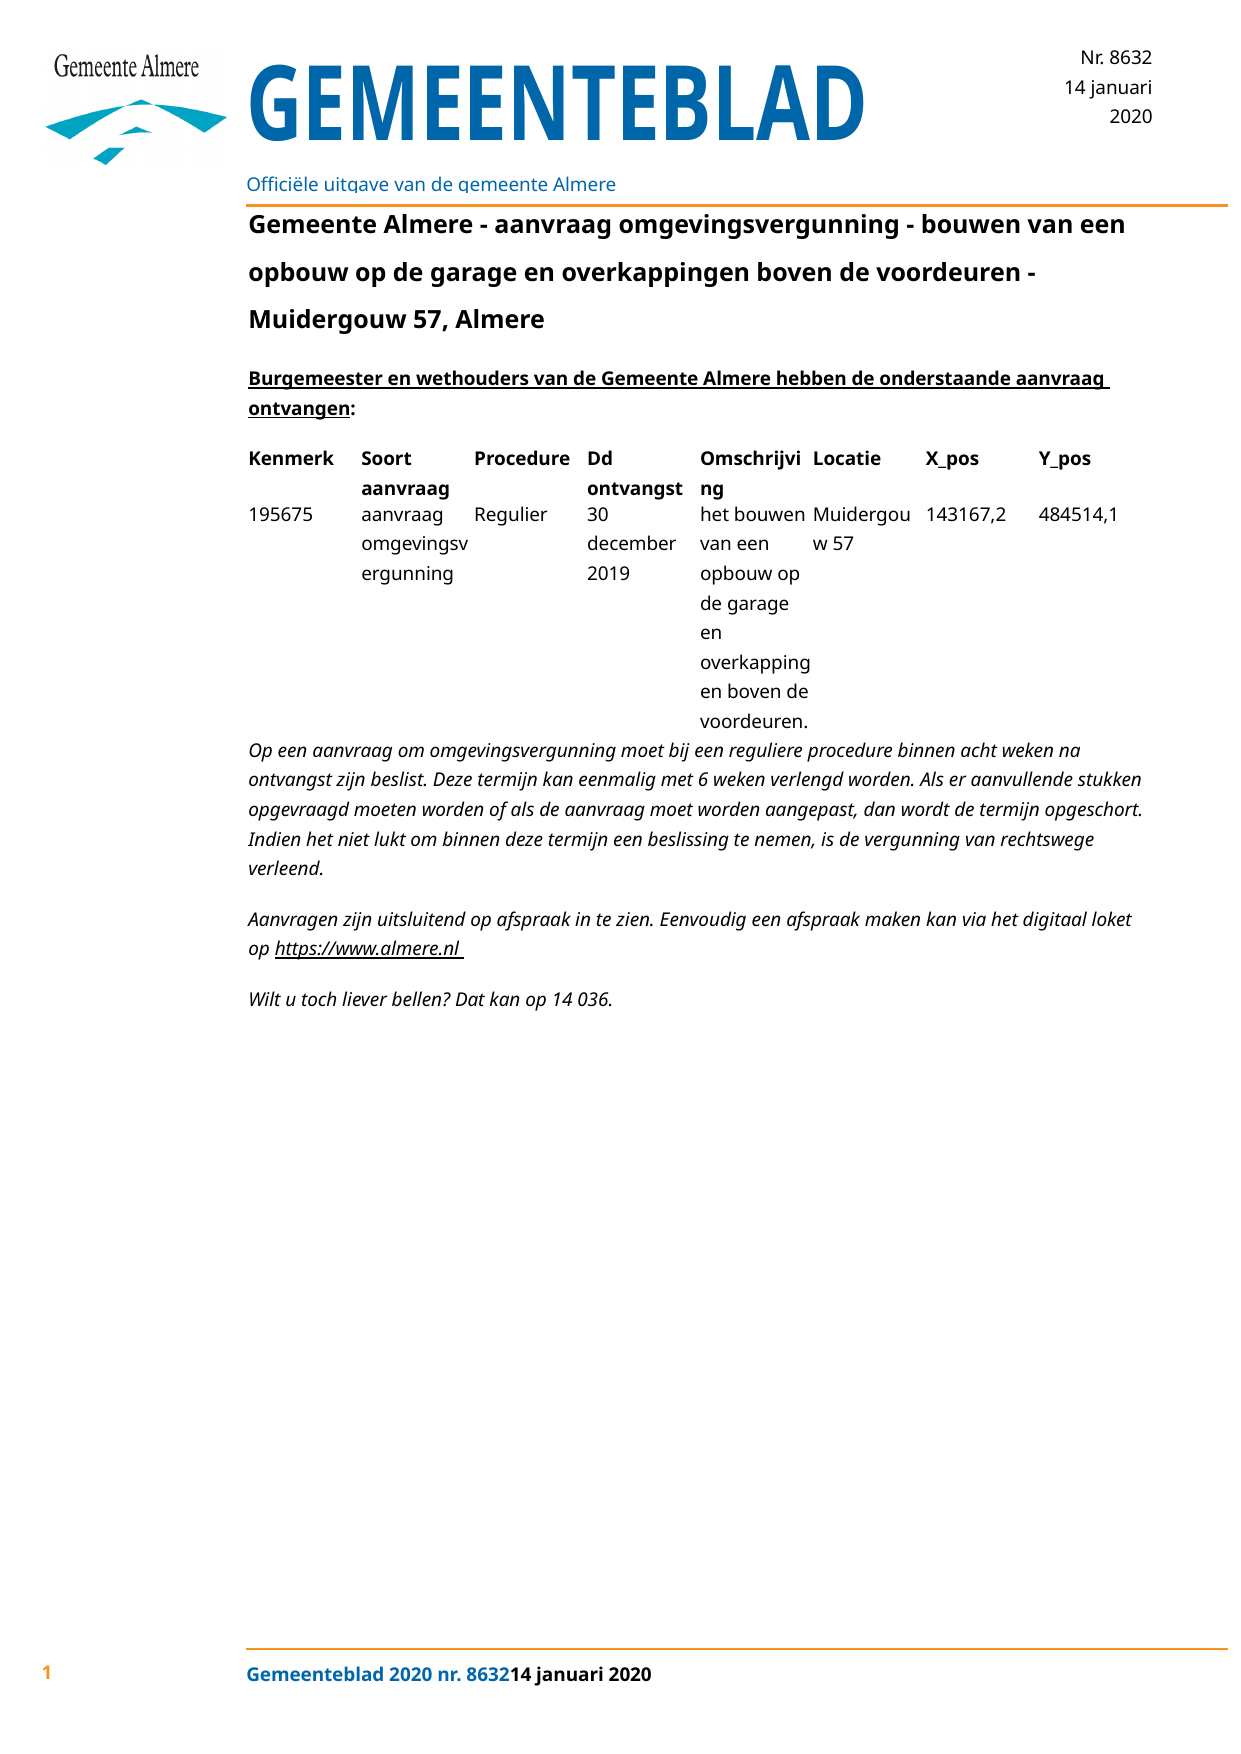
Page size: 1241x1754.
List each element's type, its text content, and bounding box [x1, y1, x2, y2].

table_cell aanvraag omgevingsvergunning [361, 501, 474, 734]
text Aanvragen zijn uitsluitend op afspraak in te zien. Eenvoudig een afspraak maken kan via het digitaal loket op https://www.almere.nl [248, 906, 1152, 961]
text Wilt u toch liever bellen? Dat kan op 14 036. [248, 986, 1152, 1011]
table_cell Muidergouw 57 [813, 501, 926, 734]
table_cell 195675 [248, 501, 361, 734]
table_cell het bouwen van een opbouw op de garage en overkappingen boven de voordeuren. [700, 501, 813, 734]
text Op een aanvraag om omgevingsvergunning moet bij een reguliere procedure binnen acht weken na ontvangst zijn beslist. Deze termijn kan eenmalig met 6 weken verlengd worden. Als er aanvullende stukken opgevraagd moeten worden of als de aanvraag moet worden aangepast, dan wordt de termijn opgeschort. Indien het niet lukt om binnen deze termijn een beslissing te nemen, is de vergunning van rechtswege verleend. [248, 737, 1152, 881]
table_cell 484514,1 [1039, 501, 1152, 734]
table_header Locatie [813, 446, 926, 501]
table_cell Regulier [474, 501, 587, 734]
picture [41, 47, 231, 172]
table_header X_pos [926, 446, 1038, 501]
table_cell 143167,2 [926, 501, 1038, 734]
text Burgemeester en wethouders van de Gemeente Almere hebben de onderstaande aanvraag ontvangen: [248, 366, 1152, 421]
table_header Omschrijving [700, 446, 813, 501]
table_header Soort aanvraag [361, 446, 474, 501]
text Gemeente Almere - aanvraag omgevingsvergunning - bouwen van een opbouw op de garage en overkappingen boven de voordeuren - Muidergouw 57, Almere [248, 207, 1152, 336]
table_header Procedure [474, 446, 587, 501]
table_header Kenmerk [248, 446, 361, 501]
table_header Y_pos [1039, 446, 1152, 501]
table_header Dd ontvangst [587, 446, 700, 501]
table_cell 30 december 2019 [587, 501, 700, 734]
